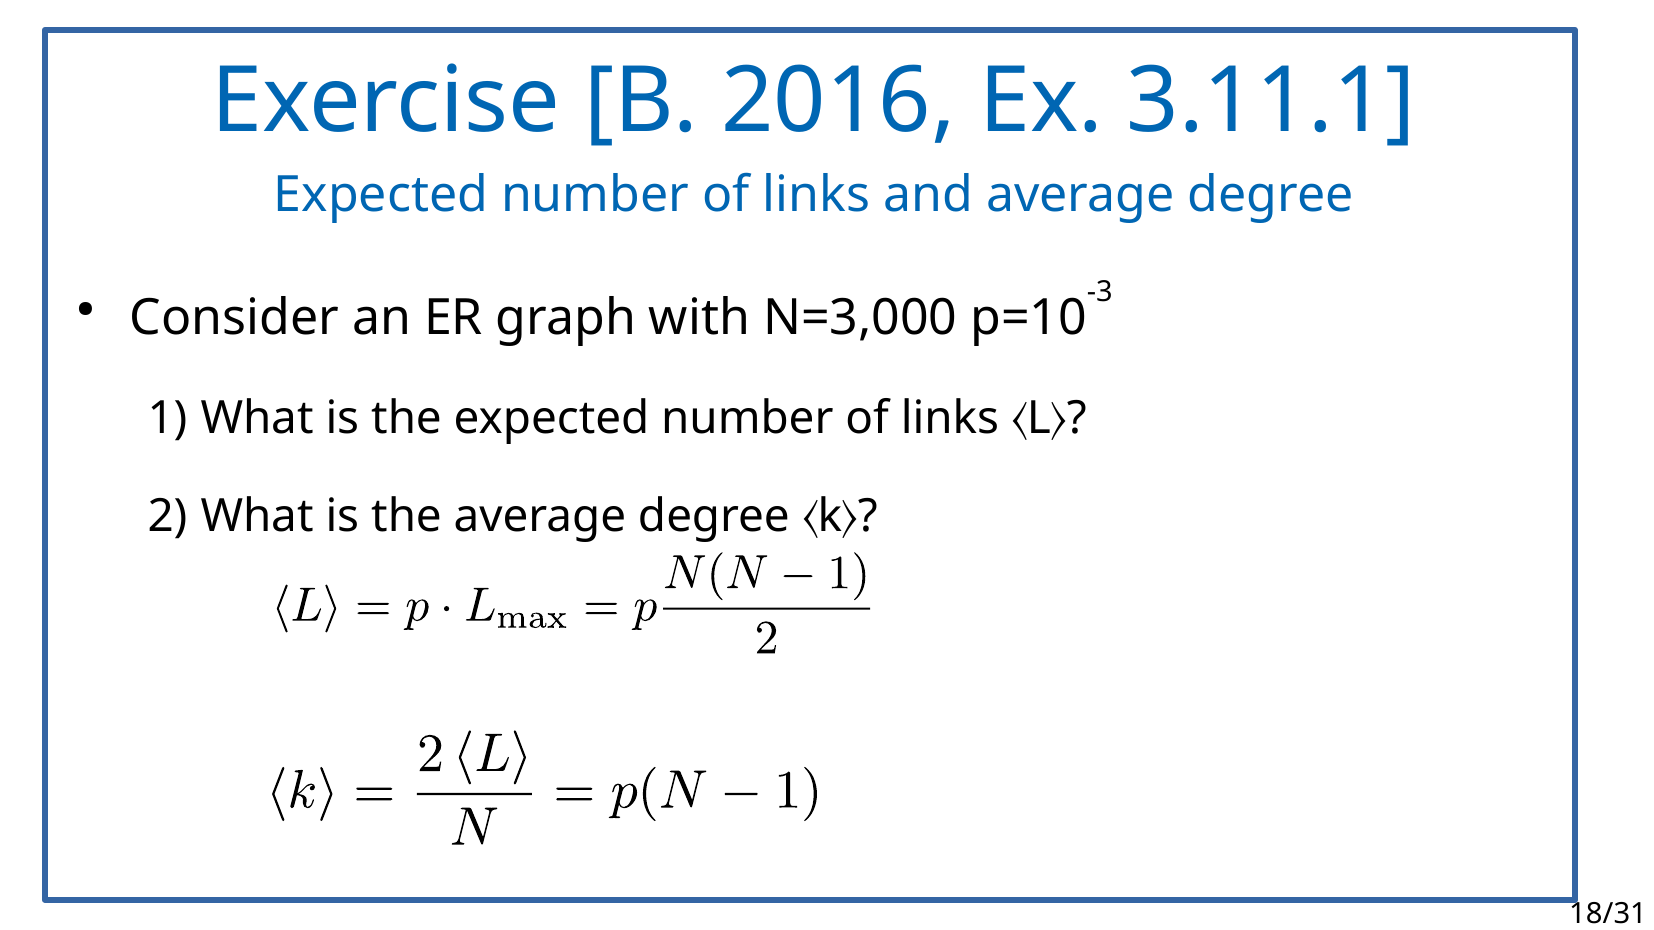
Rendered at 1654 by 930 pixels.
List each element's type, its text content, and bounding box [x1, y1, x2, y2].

text_box [266, 730, 823, 845]
text_box [271, 552, 871, 654]
title Exercise [B. 2016, Ex. 3.11.1] Expected number of links and average degree [53, 33, 1572, 230]
list Consider an ER graph with N=3,000 p=10-3 What is the expected number of links 〈L〉? What is the average degree 〈k〉? [58, 270, 1547, 811]
